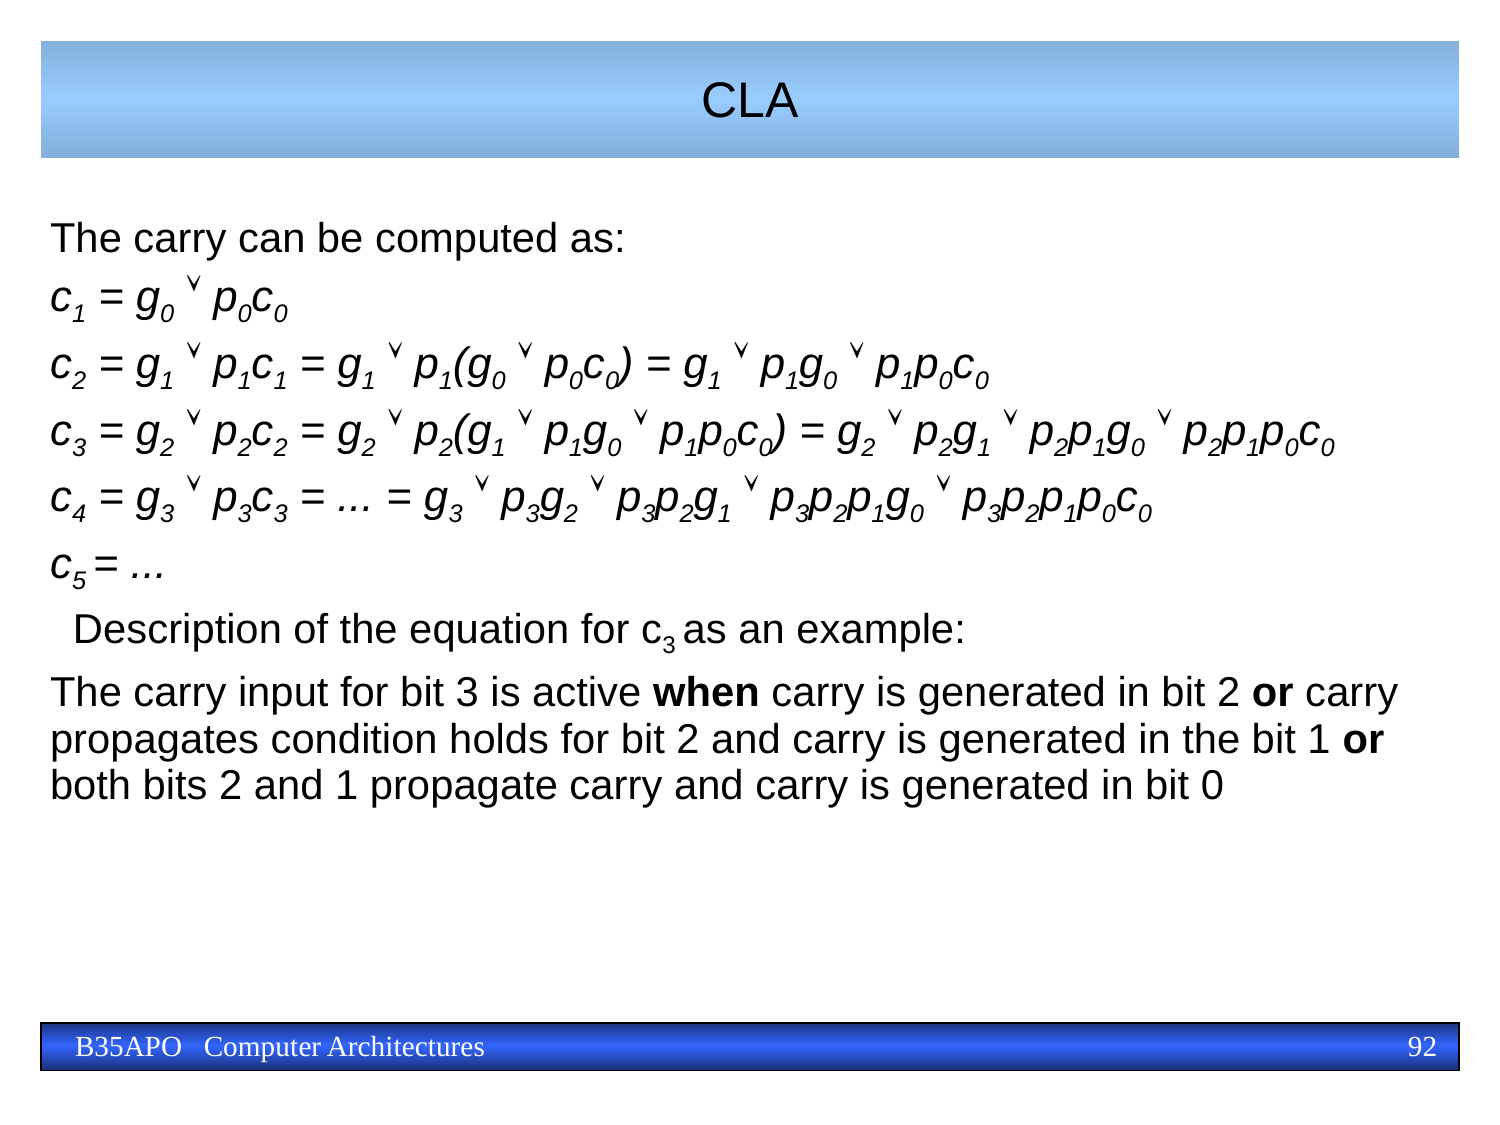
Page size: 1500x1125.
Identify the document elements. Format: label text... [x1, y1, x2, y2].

title CLA [41, 41, 1459, 158]
subtitle The carry can be computed as: c1 = g0  p0c0 c2 = g1  p1c1 = g1  p1(g0  p0c0) = g1  p1g0  p1p0c0 c3 = g2  p2c2 = g2  p2(g1  p1g0  p1p0c0) = g2  p2g1  p2p1g0  p2p1p0c0 c4 = g3  p3c3 = ... = g3  p3g2  p3p2g1  p3p2p1g0  p3p2p1p0c0 c5 = ... Description of the equation for c3 as an example: The carry input for bit 3 is active when carry is generated in bit 2 or carry propagates condition holds for bit 2 and carry is generated in the bit 1 or both bits 2 and 1 propagate carry and carry is generated in bit 0 [49, 179, 1438, 963]
